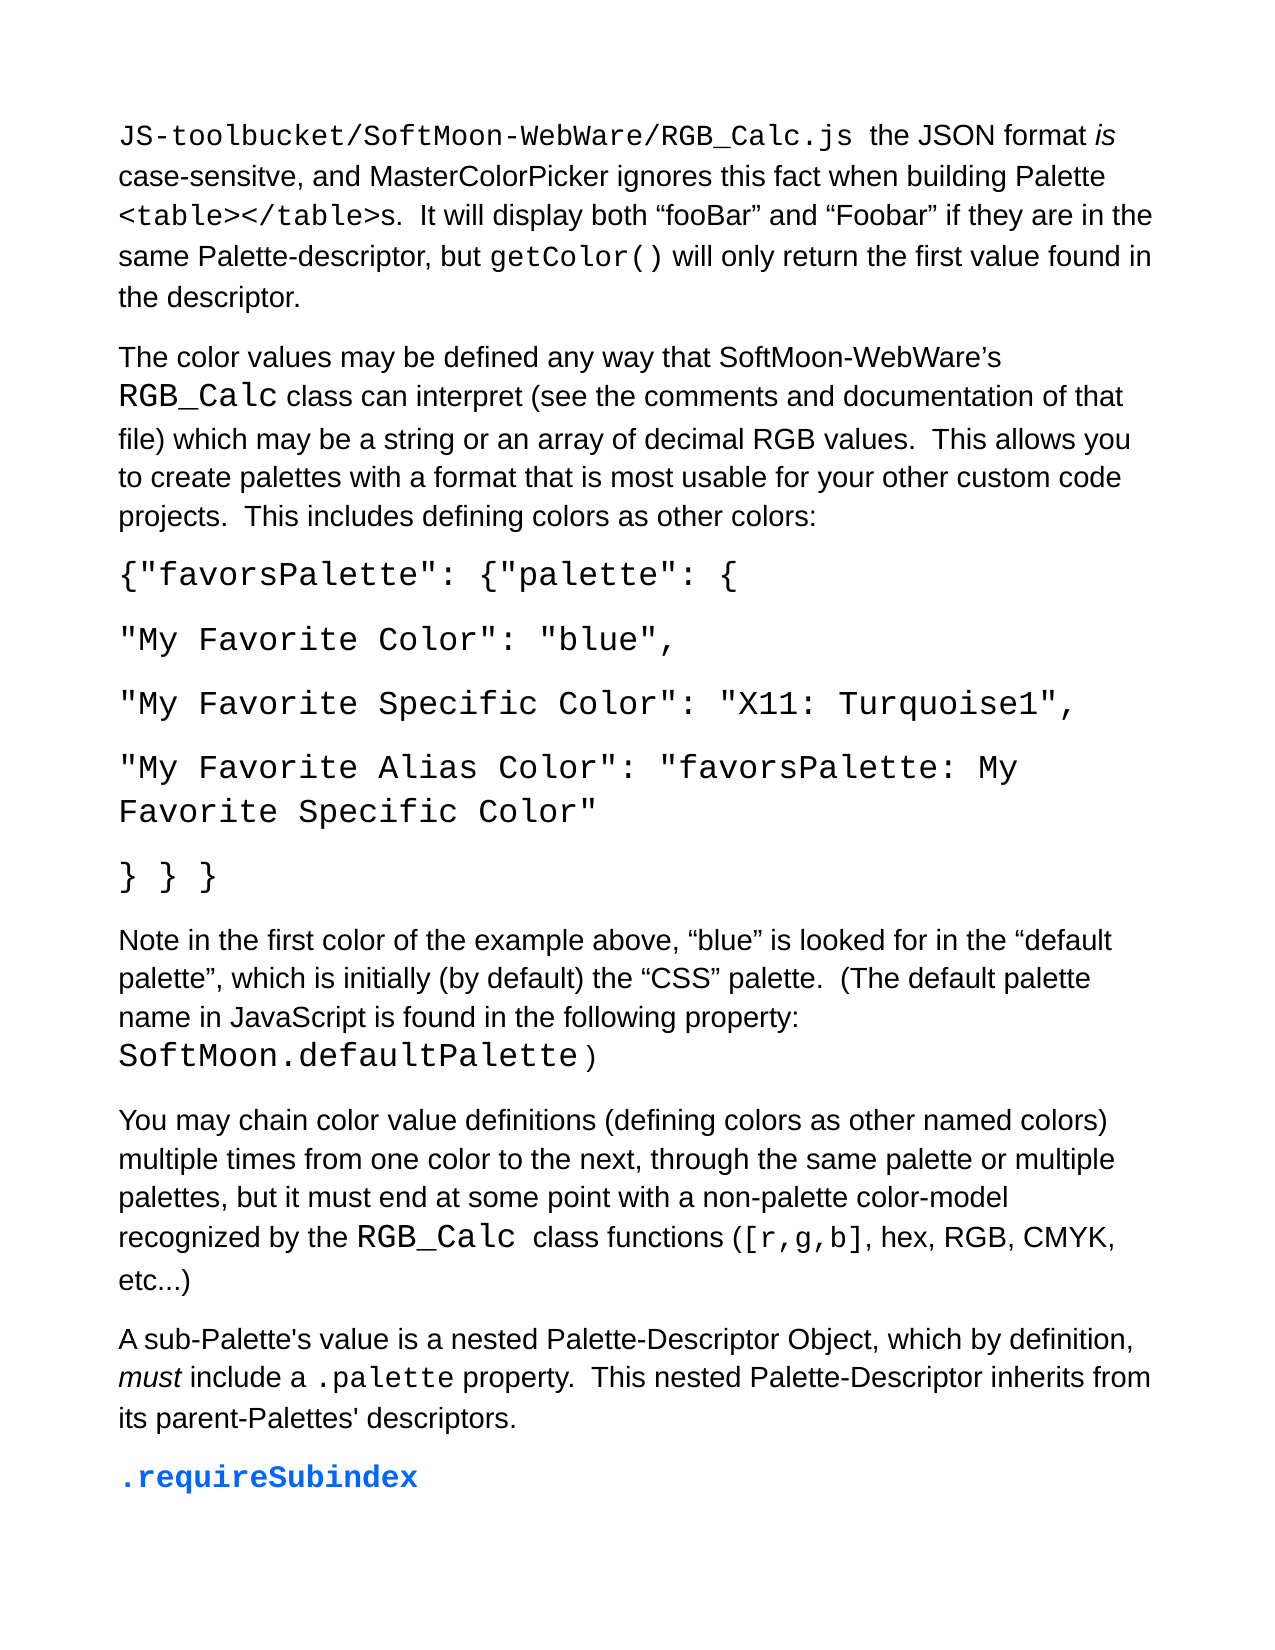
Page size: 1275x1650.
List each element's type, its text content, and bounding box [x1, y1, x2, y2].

text "My Favorite Alias Color": "favorsPalette: My Favorite Specific Color" [118, 751, 1157, 832]
text A sub-Palette's value is a nested Palette-Descriptor Object, which by definition, must include a .palette property. This nested Palette-Descriptor inherits from its parent-Palettes' descriptors. [118, 1322, 1157, 1435]
text "My Favorite Color": "blue", [118, 622, 1157, 660]
text Note in the first color of the example above, “blue” is looked for in the “default palette”, which is initially (by default) the “CSS” palette. (The default palette name in JavaScript is found in the following property: SoftMoon.defaultPalette ) [118, 923, 1157, 1077]
text } } } [118, 859, 1157, 896]
text You may chain color value definitions (defining colors as other named colors) multiple times from one color to the next, through the same palette or multiple palettes, but it must end at some point with a non-palette color-model recognized by the RGB_Calc class functions ([r,g,b], hex, RGB, CMYK, etc...) [118, 1103, 1157, 1296]
text "My Favorite Specific Color": "X11: Turquoise1", [118, 687, 1157, 724]
text {"favorsPalette": {"palette": { [118, 558, 1157, 596]
text .requireSubindex [118, 1461, 1157, 1496]
text The color values may be defined any way that SoftMoon-WebWare’s RGB_Calc class can interpret (see the comments and documentation of that file) which may be a string or an array of decimal RGB values. This allows you to create palettes with a format that is most usable for your other custom code projects. This includes defining colors as other colors: [118, 340, 1157, 532]
text JS-toolbucket/SoftMoon-WebWare/RGB_Calc.js the JSON format is case-sensitve, and MasterColorPicker ignores this fact when building Palette <table></table>s. It will display both “fooBar” and “Foobar” if they are in the same Palette-descriptor, but getColor() will only return the first value found in the descriptor. [118, 118, 1157, 314]
